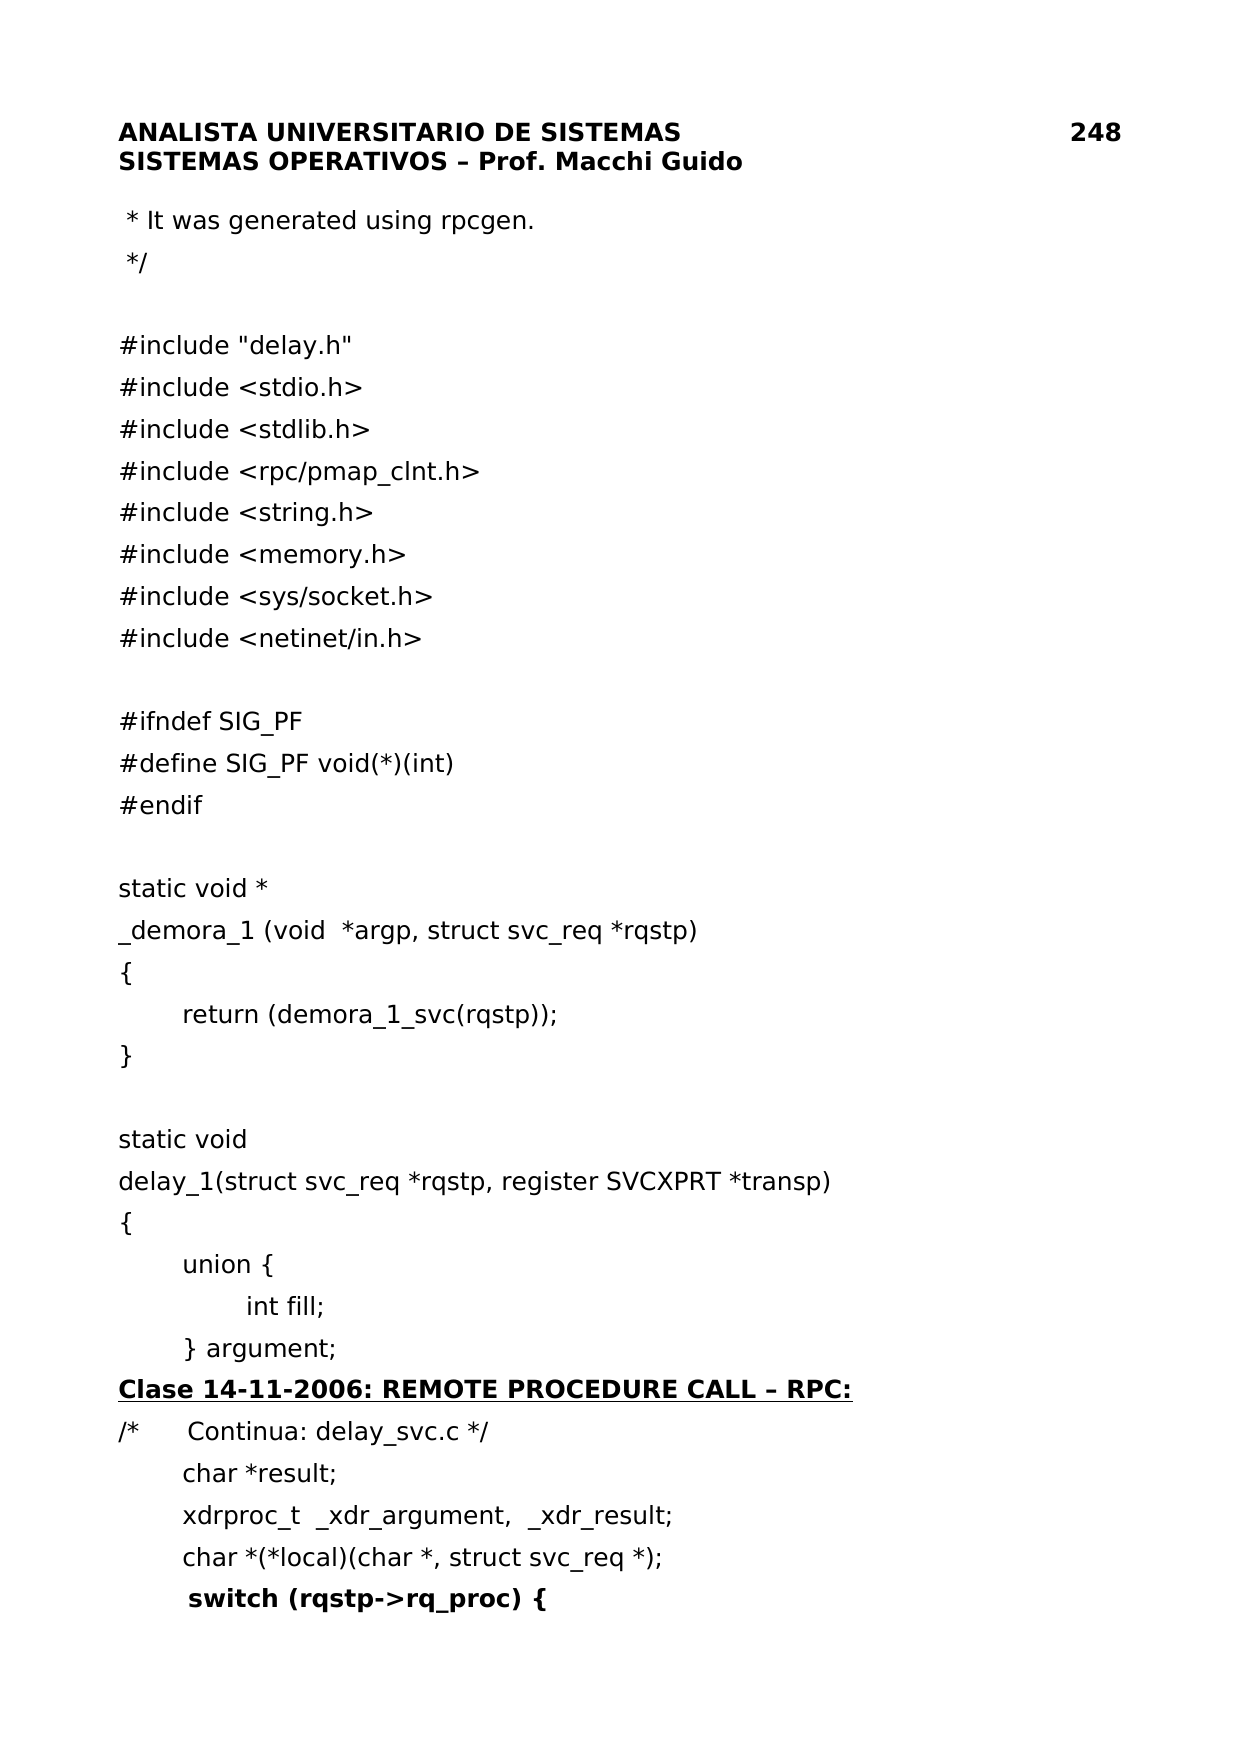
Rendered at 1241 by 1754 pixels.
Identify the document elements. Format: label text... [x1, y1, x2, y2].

text char *(*local)(char *, struct svc_req *); [118, 1543, 1122, 1572]
text } [118, 1042, 1122, 1071]
text xdrproc_t _xdr_argument, _xdr_result; [118, 1501, 1122, 1530]
text int fill; [118, 1292, 1122, 1321]
text * It was generated using rpcgen. [118, 206, 1122, 235]
text return (demora_1_svc(rqstp)); [118, 1000, 1122, 1029]
text #include <memory.h> [118, 540, 1122, 569]
text #include <string.h> [118, 498, 1122, 528]
text */ [118, 248, 1122, 277]
text char *result; [118, 1459, 1122, 1488]
text switch (rqstp->rq_proc) { [118, 1584, 1122, 1614]
text _demora_1 (void *argp, struct svc_req *rqstp) [118, 916, 1122, 946]
text #include <netinet/in.h> [118, 624, 1122, 653]
text #define SIG_PF void(*)(int) [118, 749, 1122, 778]
text static void * [118, 874, 1122, 904]
text union { [118, 1250, 1122, 1280]
text Clase 14-11-2006: REMOTE PROCEDURE CALL – RPC: [118, 1376, 1122, 1405]
text #include "delay.h" [118, 331, 1122, 361]
text } argument; [118, 1334, 1122, 1363]
text { [118, 958, 1122, 987]
text #endif [118, 791, 1122, 820]
text delay_1(struct svc_req *rqstp, register SVCXPRT *transp) [118, 1167, 1122, 1196]
text #ifndef SIG_PF [118, 707, 1122, 737]
text static void [118, 1125, 1122, 1154]
text #include <stdlib.h> [118, 415, 1122, 444]
text #include <rpc/pmap_clnt.h> [118, 457, 1122, 486]
text /* Continua: delay_svc.c */ [118, 1417, 1122, 1447]
text #include <sys/socket.h> [118, 582, 1122, 611]
text { [118, 1209, 1122, 1238]
text #include <stdio.h> [118, 373, 1122, 402]
